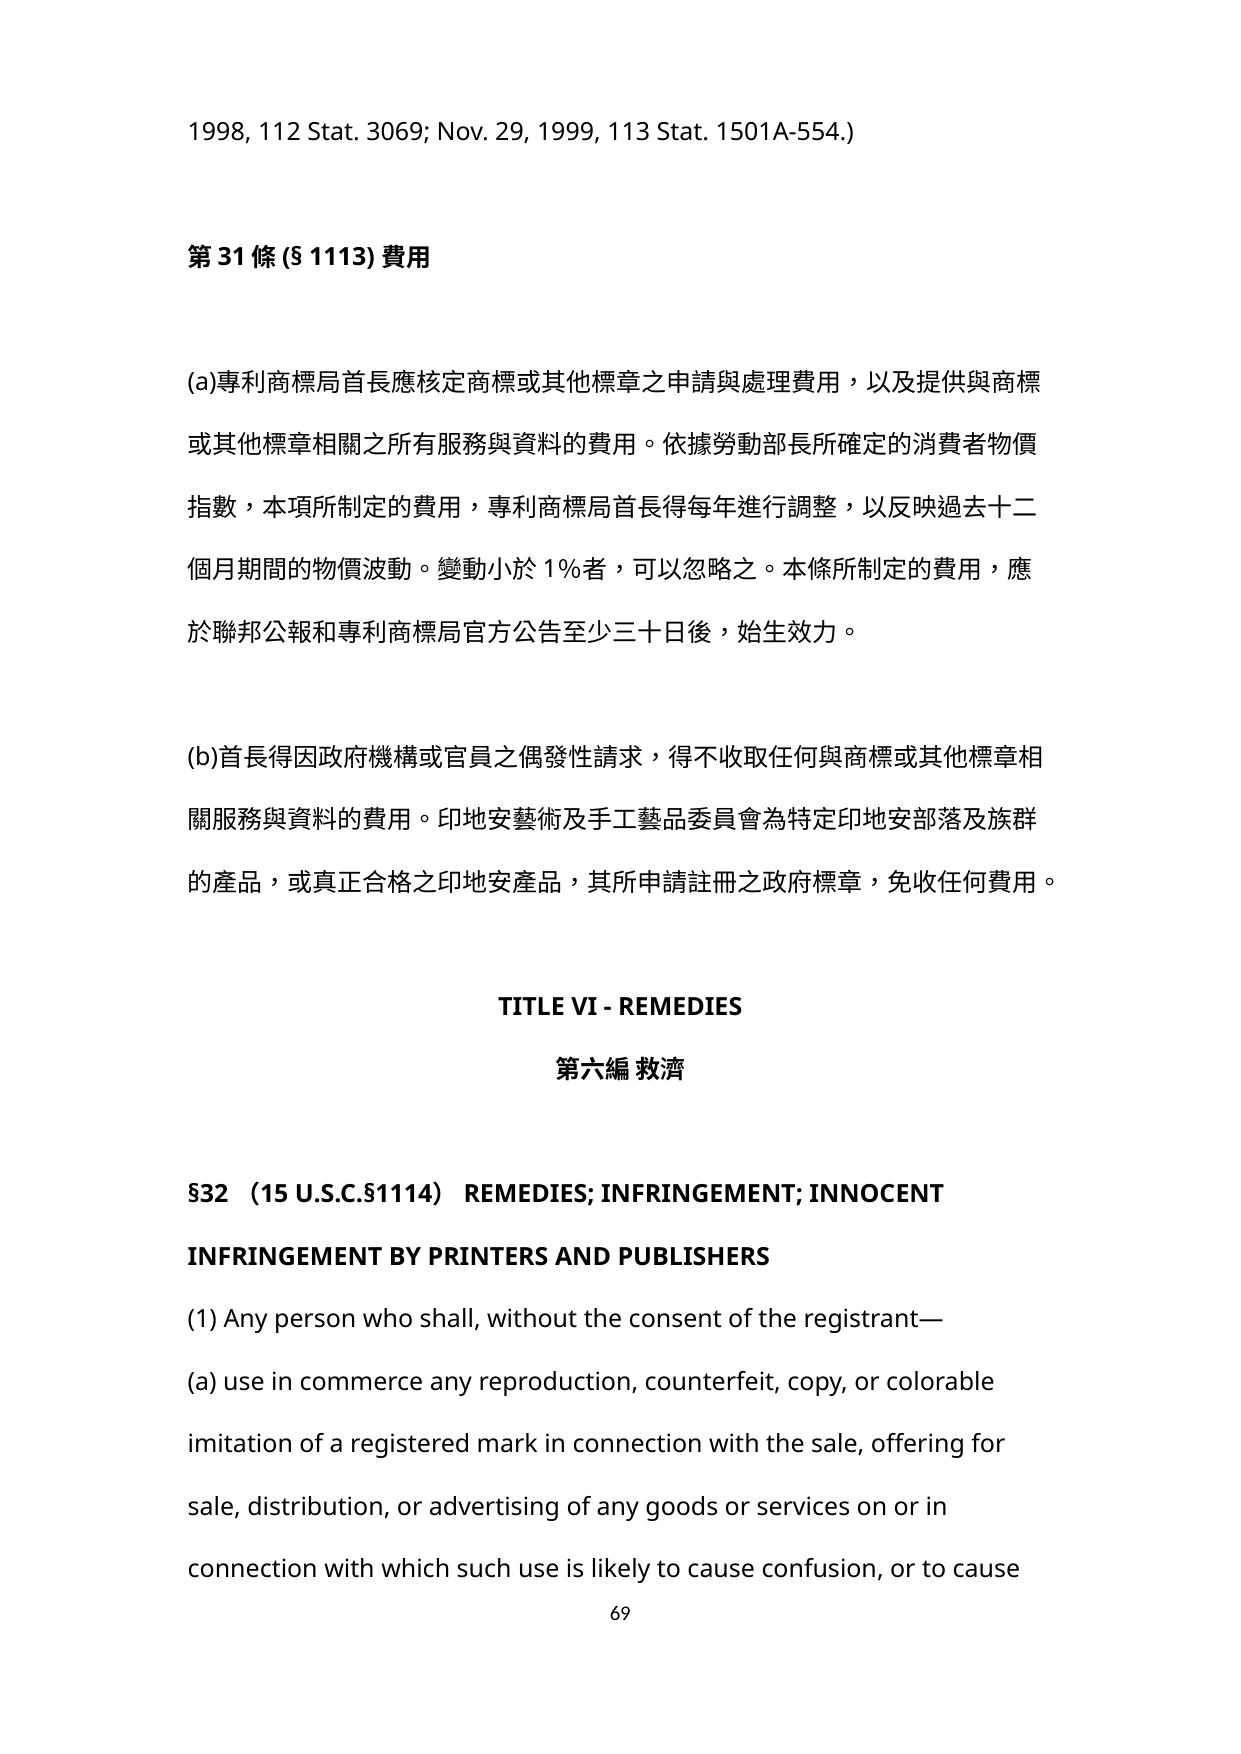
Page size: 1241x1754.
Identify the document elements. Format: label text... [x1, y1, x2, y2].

text (1) Any person who shall, without the consent of the registrant— [187, 1276, 1053, 1339]
text 1998, 112 Stat. 3069; Nov. 29, 1999, 113 Stat. 1501A-554.) [187, 89, 1053, 151]
text (a)專利商標局首長應核定商標或其他標章之申請與處理費用，以及提供與商標或其他標章相關之所有服務與資料的費用。依據勞動部長所確定的消費者物價指數，本項所制定的費用，專利商標局首長得每年進行調整，以反映過去十二個月期間的物價波動。變動小於1％者，可以忽略之。本條所制定的費用，應於聯邦公報和專利商標局官方公告至少三十日後，始生效力。 [187, 339, 1053, 651]
text (a) use in commerce any reproduction, counterfeit, copy, or colorable imitation of a registered mark in connection with the sale, offering for sale, distribution, or advertising of any goods or services on or in connection with which such use is likely to cause confusion, or to cause [187, 1339, 1053, 1589]
text (b)首長得因政府機構或官員之偶發性請求，得不收取任何與商標或其他標章相關服務與資料的費用。印地安藝術及手工藝品委員會為特定印地安部落及族群的產品，或真正合格之印地安產品，其所申請註冊之政府標章，免收任何費用。 [187, 714, 1053, 901]
text §32 （15 U.S.C.§1114） REMEDIES; INFRINGEMENT; INNOCENT INFRINGEMENT BY PRINTERS AND PUBLISHERS [187, 1151, 1053, 1276]
text 第31條 (§ 1113) 費用 [187, 214, 1053, 276]
text 第六編 救濟 [187, 1026, 1053, 1089]
text TITLE VI - REMEDIES [187, 964, 1053, 1026]
